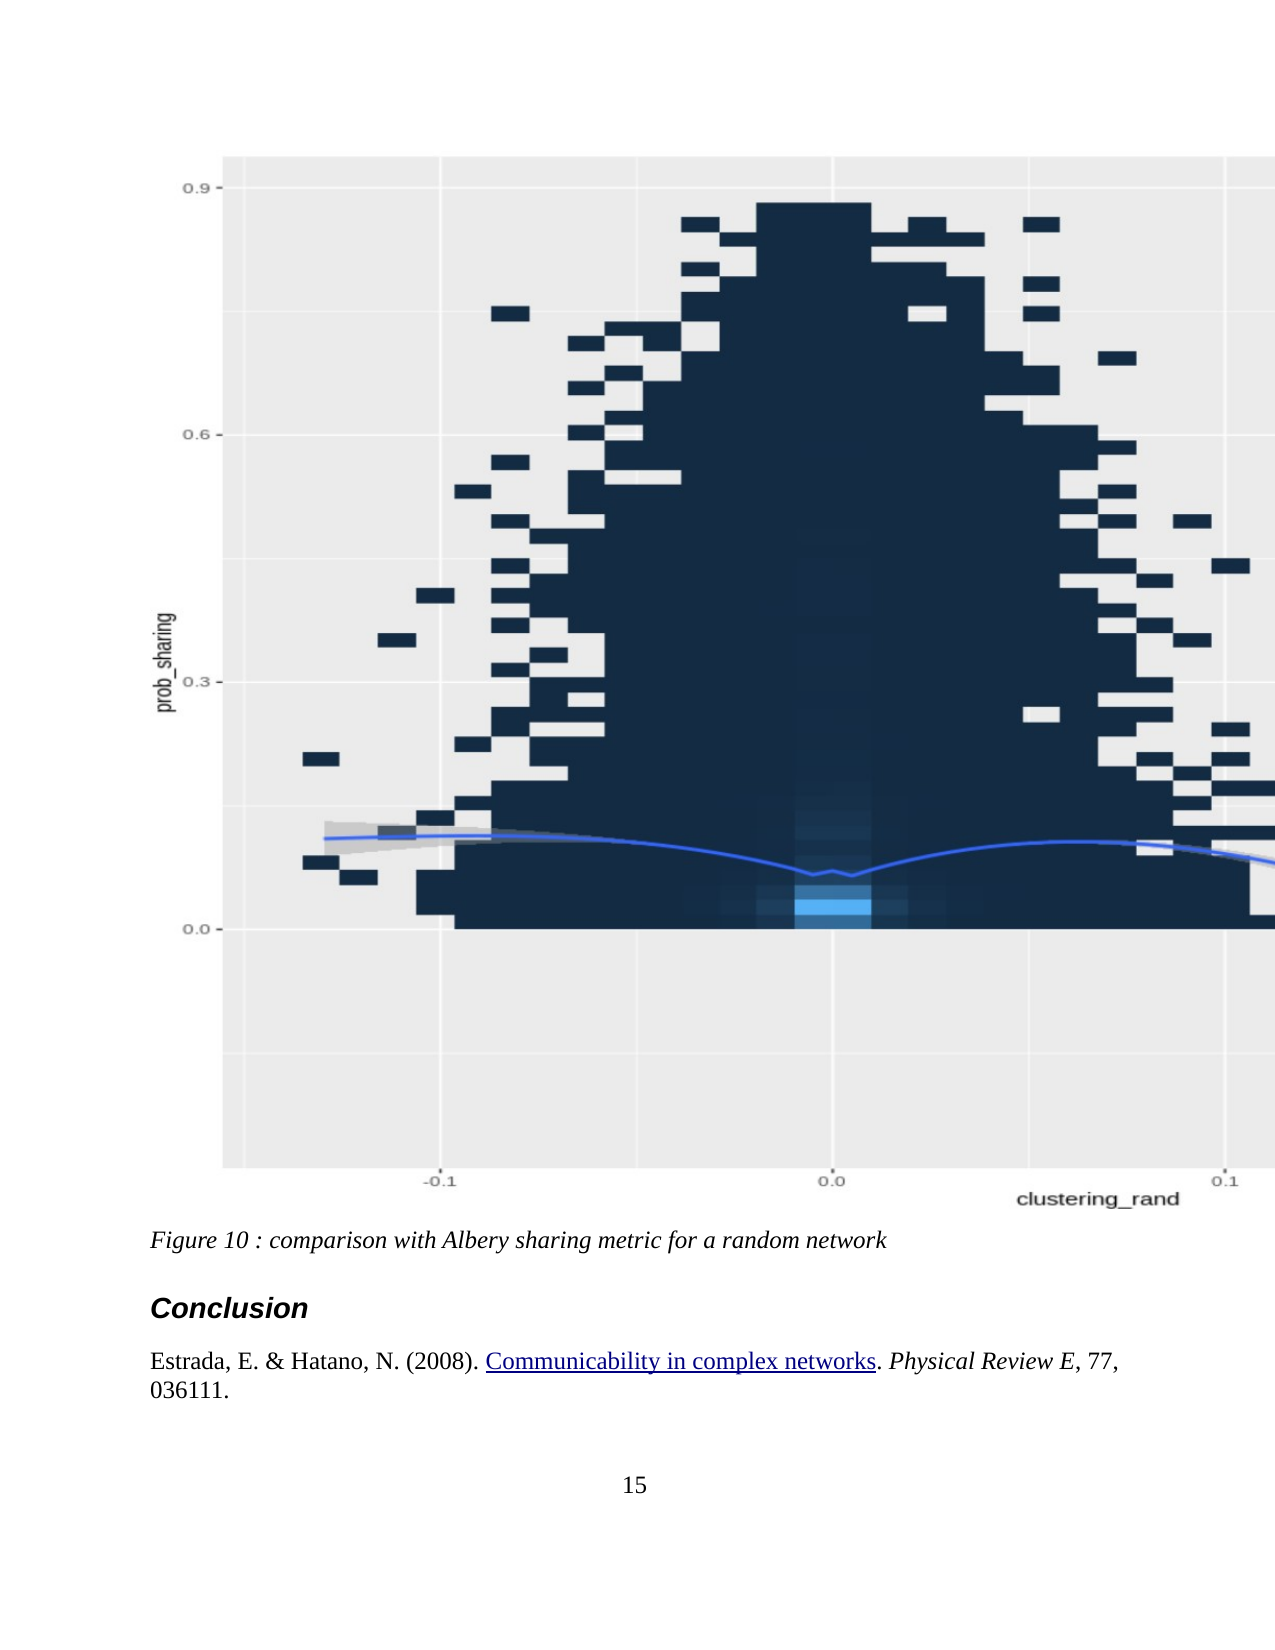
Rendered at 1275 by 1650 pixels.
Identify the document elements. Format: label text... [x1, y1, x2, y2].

picture [150, 150, 1275, 1213]
subtitle Conclusion [150, 1291, 1125, 1325]
text Figure 10 : comparison with Albery sharing metric for a random network [150, 1225, 1125, 1254]
text Estrada, E. & Hatano, N. (2008). Communicability in complex networks. Physical Review E, 77, 036111. [150, 1346, 1125, 1404]
